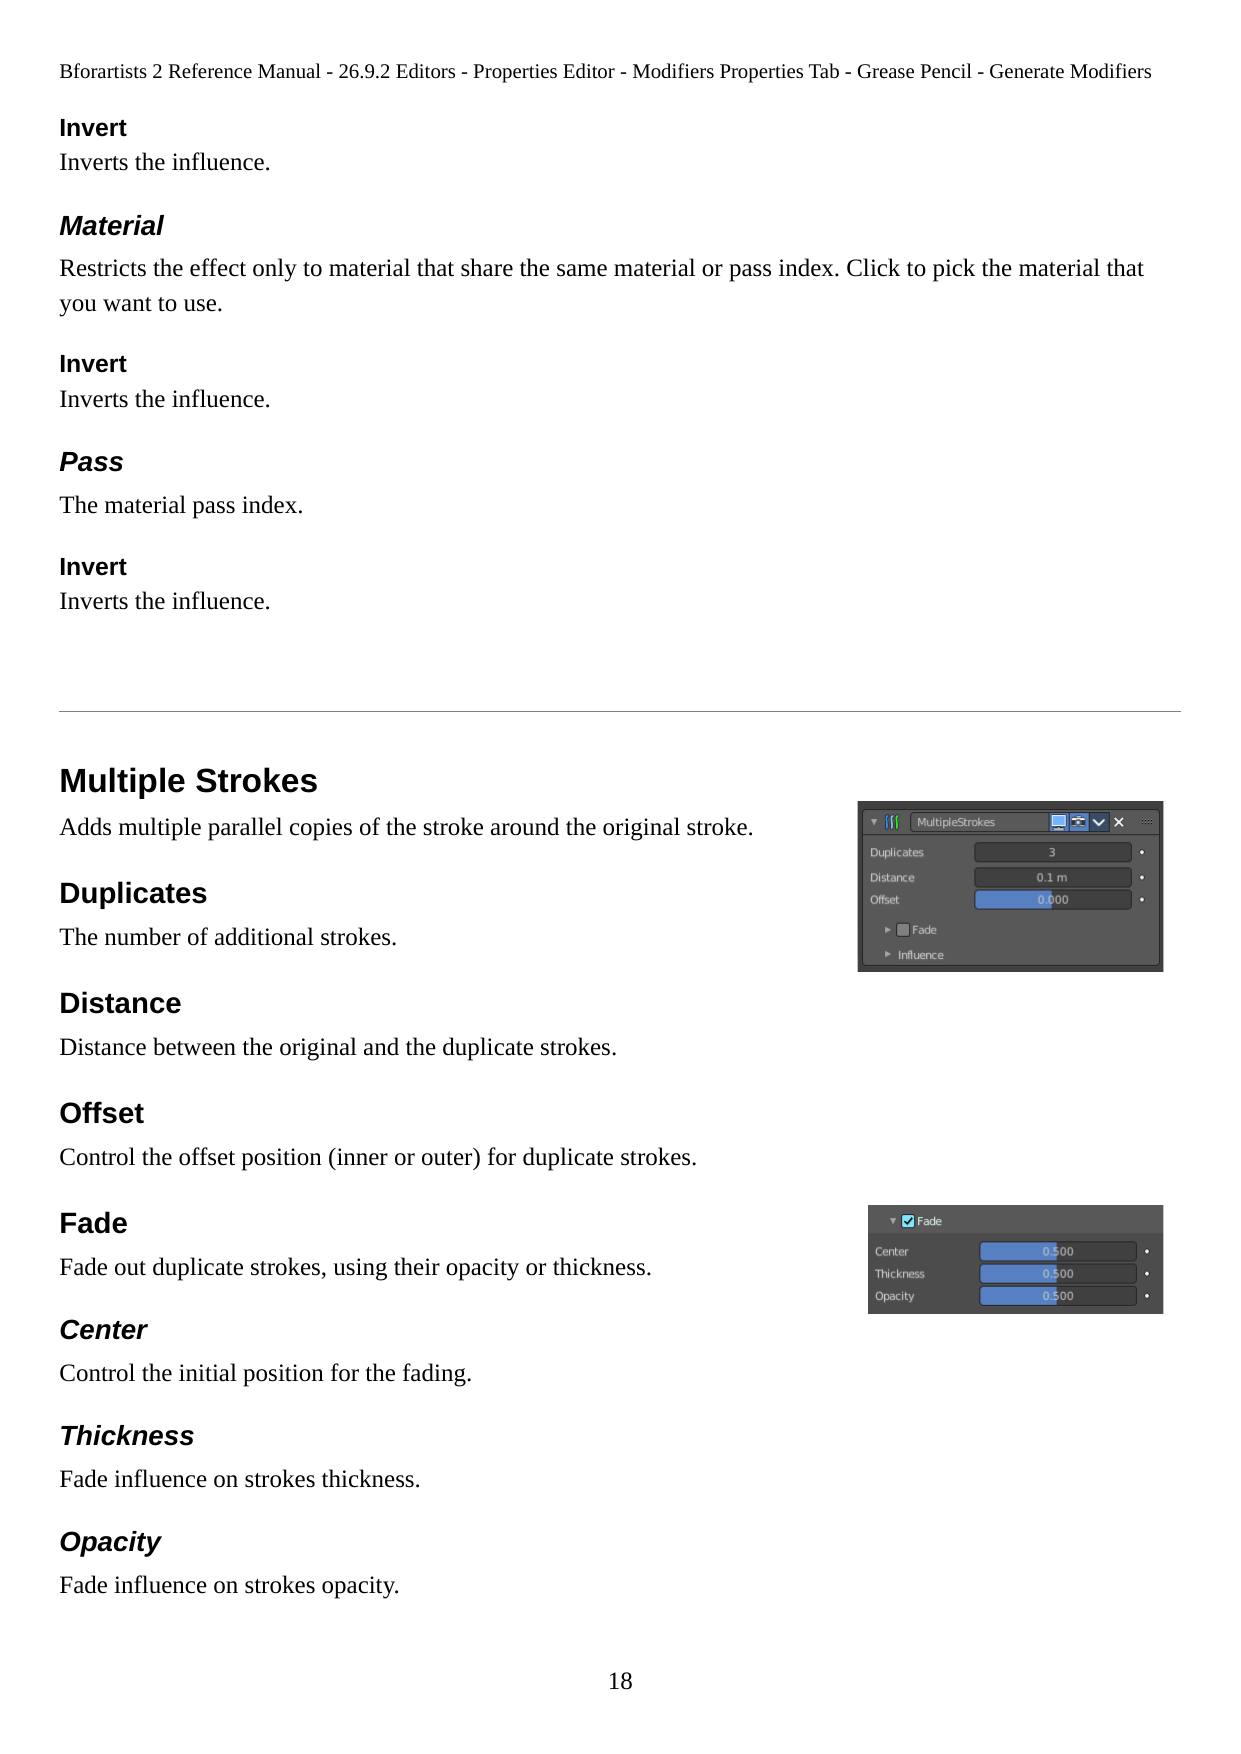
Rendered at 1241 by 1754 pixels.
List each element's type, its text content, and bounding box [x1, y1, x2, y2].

subtitle Invert [59, 552, 1181, 580]
subtitle Thickness [59, 1419, 1181, 1451]
picture [868, 1205, 1164, 1314]
text Distance between the original and the duplicate strokes. [59, 1032, 1181, 1061]
subtitle Material [59, 209, 1181, 241]
subtitle Invert [59, 113, 1181, 141]
picture [857, 801, 1164, 972]
text Fade out duplicate strokes, using their opacity or thickness. [59, 1252, 868, 1281]
text Fade influence on strokes thickness. [59, 1464, 1181, 1493]
text Control the offset position (inner or outer) for duplicate strokes. [59, 1142, 1181, 1171]
subtitle Multiple Strokes [59, 761, 1181, 800]
subtitle Invert [59, 349, 1181, 378]
text Restricts the effect only to material that share the same material or pass index. Click to pick the material that you want to use. [59, 253, 1181, 317]
subtitle Duplicates [59, 876, 857, 910]
subtitle Opacity [59, 1526, 1181, 1557]
text Control the initial position for the fading. [59, 1358, 1181, 1387]
text Inverts the influence. [59, 147, 1181, 176]
text Fade influence on strokes opacity. [59, 1570, 1181, 1599]
text Inverts the influence. [59, 586, 1181, 615]
subtitle Distance [59, 986, 1181, 1020]
subtitle [1164, 876, 1181, 910]
subtitle Center [59, 1314, 1181, 1346]
text Adds multiple parallel copies of the stroke around the original stroke. [59, 812, 857, 841]
subtitle [1164, 1206, 1181, 1239]
subtitle Pass [59, 446, 1181, 478]
subtitle Offset [59, 1096, 1181, 1130]
text The number of additional strokes. [59, 922, 857, 951]
text The material pass index. [59, 490, 1181, 519]
text Inverts the influence. [59, 384, 1181, 413]
subtitle Fade [59, 1206, 868, 1239]
